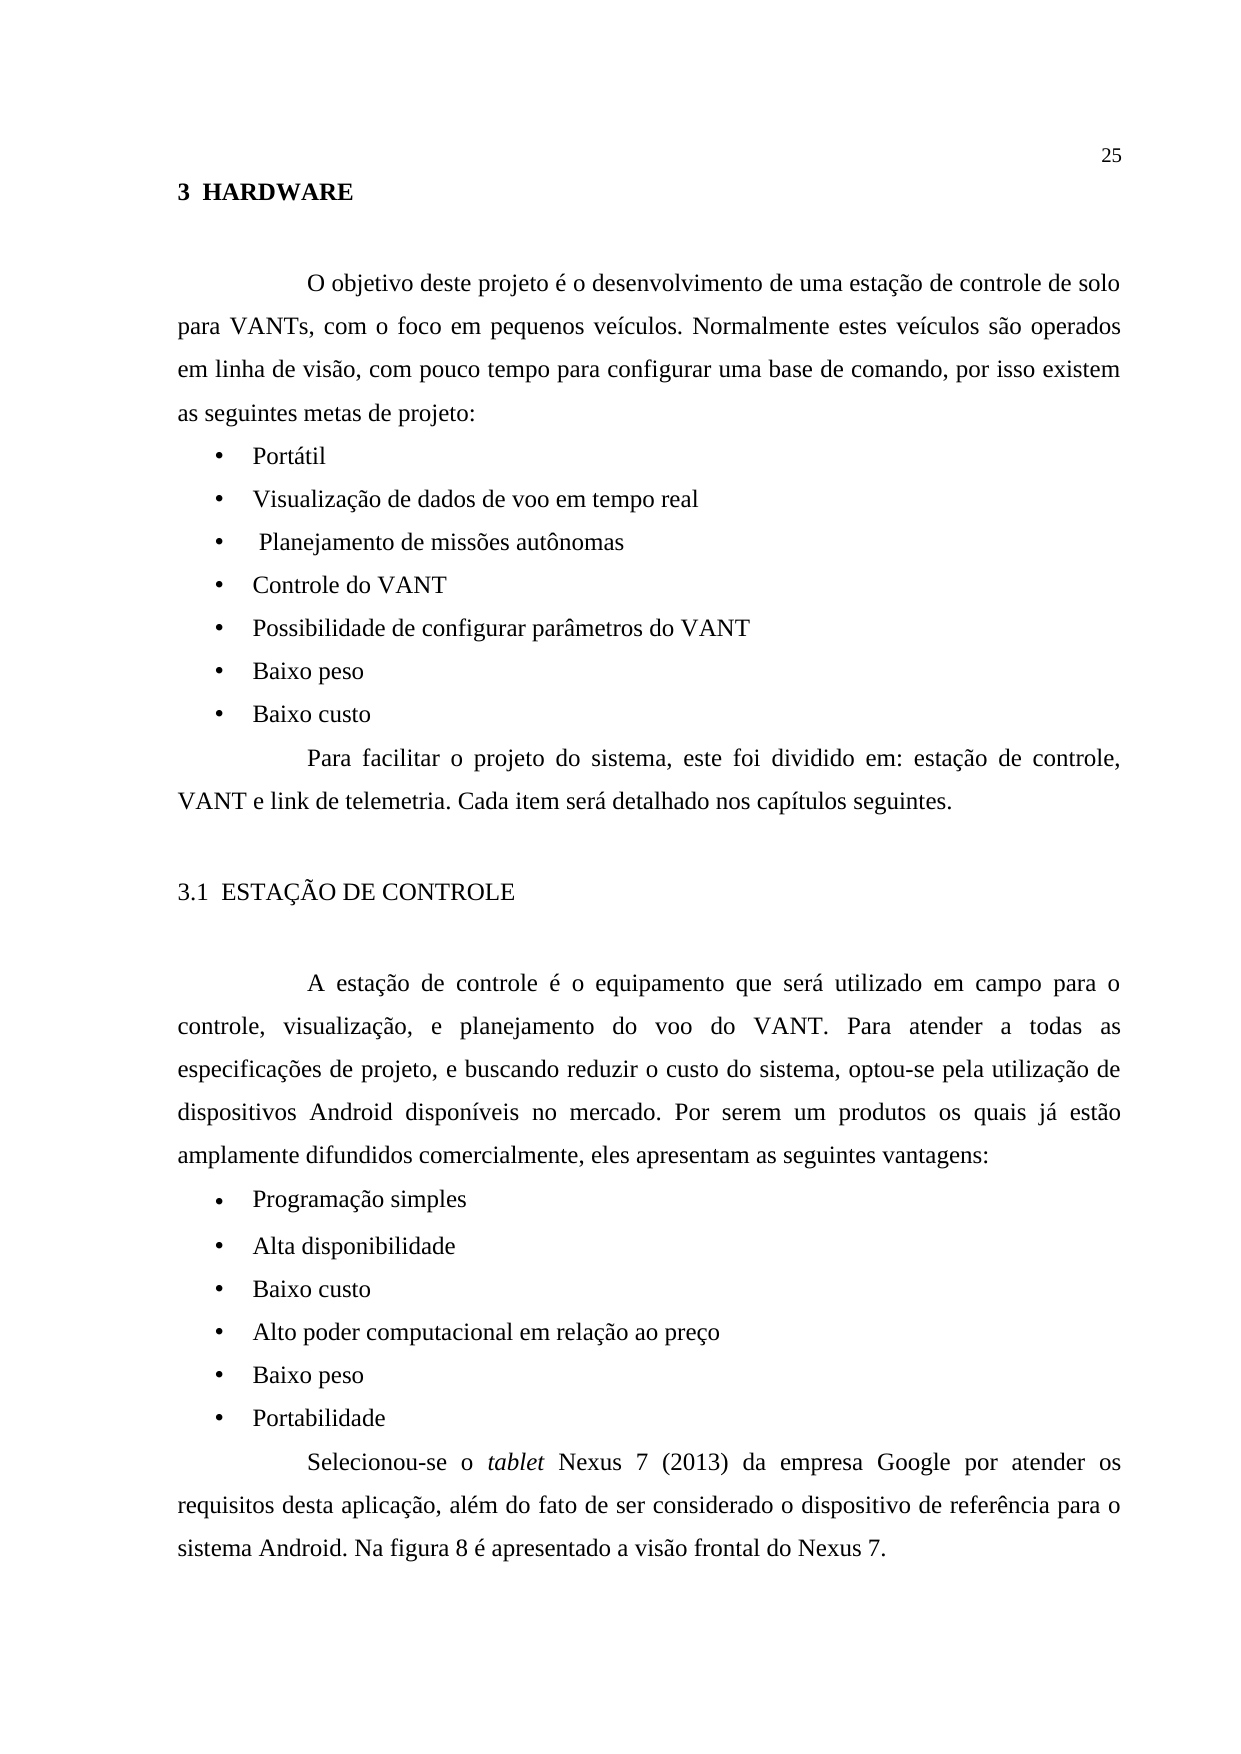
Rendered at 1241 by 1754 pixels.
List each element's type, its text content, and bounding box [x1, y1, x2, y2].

list Alta disponibilidade [215, 1231, 1122, 1260]
list Controle do VANT [215, 570, 1122, 599]
list Visualização de dados de voo em tempo real [215, 484, 1122, 513]
list Baixo custo [215, 699, 1122, 728]
subtitle Hardware [177, 177, 1122, 206]
subtitle Estação de controle [177, 877, 1122, 906]
list Alto poder computacional em relação ao preço [215, 1317, 1122, 1346]
text O objetivo deste projeto é o desenvolvimento de uma estação de controle de solo para VANTs, com o foco em pequenos veículos. Normalmente estes veículos são operados em linha de visão, com pouco tempo para configurar uma base de comando, por isso existem as seguintes metas de projeto: [177, 268, 1122, 426]
list Baixo peso [215, 656, 1122, 685]
list Portabilidade [215, 1403, 1122, 1432]
list Portátil [215, 441, 1122, 469]
text Selecionou-se o tablet Nexus 7 (2013) da empresa Google por atender os requisitos desta aplicação, além do fato de ser considerado o dispositivo de referência para o sistema Android. Na figura 8 é apresentado a visão frontal do Nexus 7. [177, 1447, 1122, 1562]
list Planejamento de missões autônomas [215, 527, 1122, 556]
list Programação simples [215, 1184, 1122, 1215]
text Para facilitar o projeto do sistema, este foi dividido em: estação de controle, VANT e link de telemetria. Cada item será detalhado nos capítulos seguintes. [177, 743, 1122, 814]
list Baixo custo [215, 1274, 1122, 1303]
list Possibilidade de configurar parâmetros do VANT [215, 613, 1122, 642]
list Baixo peso [215, 1360, 1122, 1389]
text A estação de controle é o equipamento que será utilizado em campo para o controle, visualização, e planejamento do voo do VANT. Para atender a todas as especificações de projeto, e buscando reduzir o custo do sistema, optou-se pela utilização de dispositivos Android disponíveis no mercado. Por serem um produtos os quais já estão amplamente difundidos comercialmente, eles apresentam as seguintes vantagens: [177, 968, 1122, 1169]
